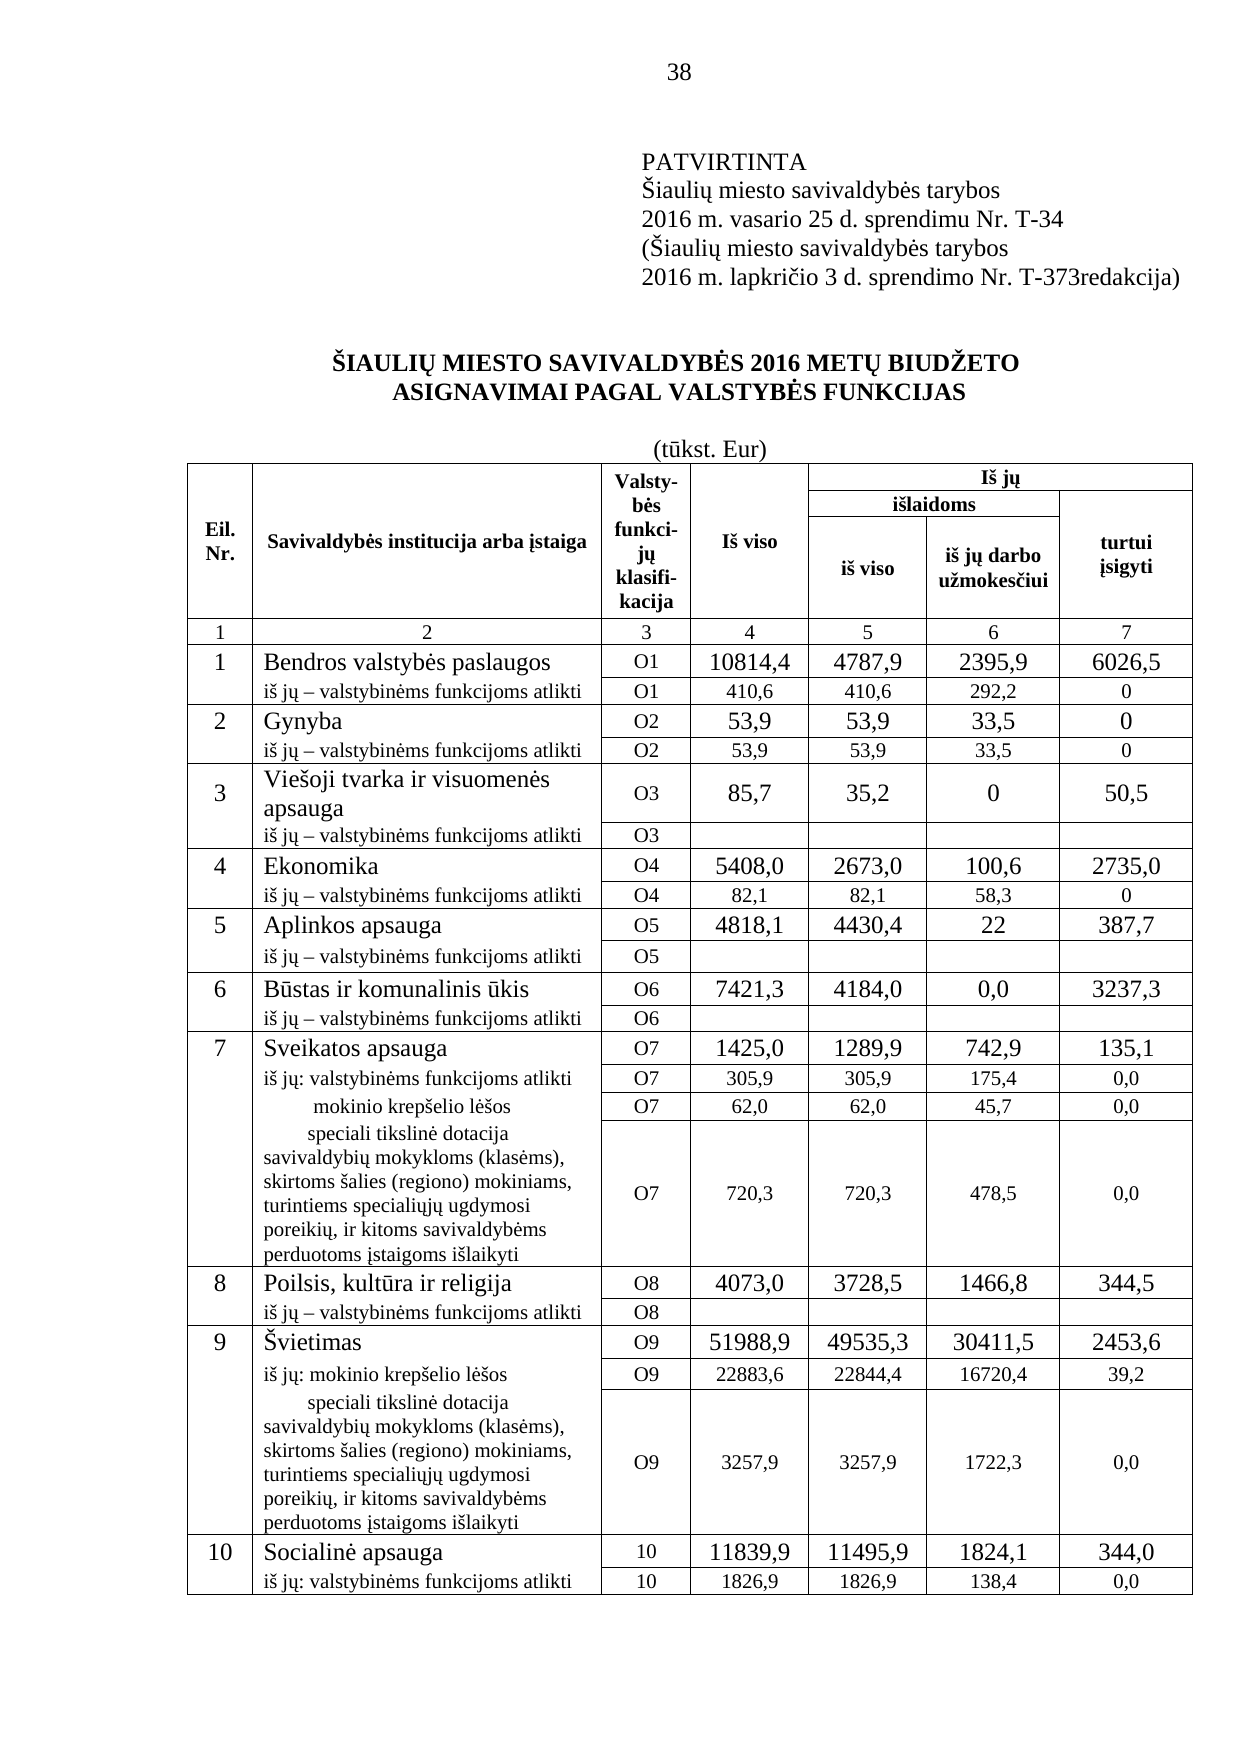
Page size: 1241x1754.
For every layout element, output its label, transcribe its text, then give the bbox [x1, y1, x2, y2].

table_cell [691, 823, 808, 848]
table_cell 1425,0 [691, 1032, 808, 1064]
table_cell 410,6 [809, 678, 926, 704]
table_cell 39,2 [1060, 1359, 1192, 1389]
table_cell 35,2 [809, 764, 926, 822]
table_cell Poilsis, kultūra ir religija [253, 1267, 601, 1298]
table_cell 0,0 [1060, 1568, 1192, 1594]
table_cell O7 [602, 1121, 690, 1266]
table_cell 2453,6 [1060, 1326, 1192, 1358]
table_cell 5408,0 [691, 849, 808, 881]
table_cell 175,4 [927, 1065, 1059, 1092]
table_cell 53,9 [691, 738, 808, 763]
table_cell 720,3 [691, 1121, 808, 1266]
table_header Savivaldybės institucija arba įstaiga [253, 464, 601, 618]
text (Šiaulių miesto savivaldybės tarybos [641, 233, 1181, 262]
table_cell 53,9 [809, 705, 926, 737]
table_cell [188, 1389, 252, 1534]
table_cell 0 [1060, 738, 1192, 763]
text 2016 m. vasario 25 d. sprendimu Nr. T-34 [641, 204, 1181, 233]
table_cell 742,9 [927, 1032, 1059, 1064]
table_cell Viešoji tvarka ir visuomenės apsauga [253, 764, 601, 822]
table_cell Aplinkos apsauga [253, 909, 601, 940]
table_cell 292,2 [927, 678, 1059, 704]
table_cell iš jų – valstybinėms funkcijoms atlikti [253, 1298, 601, 1325]
table_cell 62,0 [809, 1093, 926, 1120]
table_cell 305,9 [809, 1065, 926, 1092]
table_cell turtui įsigyti [1060, 491, 1192, 618]
table_cell O7 [602, 1032, 690, 1064]
table_cell 135,1 [1060, 1032, 1192, 1064]
table_cell 344,0 [1060, 1535, 1192, 1567]
table_cell 2 [253, 619, 601, 644]
table_cell 720,3 [809, 1121, 926, 1266]
table_cell 7421,3 [691, 973, 808, 1004]
table_cell 5 [188, 909, 252, 940]
table_cell iš jų – valstybinėms funkcijoms atlikti [253, 881, 601, 908]
table_cell 410,6 [691, 678, 808, 704]
table_cell iš jų – valstybinėms funkcijoms atlikti [253, 1005, 601, 1031]
table_cell [188, 822, 252, 848]
table_cell 305,9 [691, 1065, 808, 1092]
table_cell 33,5 [927, 738, 1059, 763]
table_cell iš jų – valstybinėms funkcijoms atlikti [253, 822, 601, 848]
table_cell 1826,9 [809, 1568, 926, 1594]
table_cell Būstas ir komunalinis ūkis [253, 973, 601, 1004]
table_cell 7 [1060, 619, 1192, 644]
table_cell 2735,0 [1060, 849, 1192, 881]
table_cell 0 [1060, 882, 1192, 908]
table_cell 10814,4 [691, 645, 808, 677]
table_cell 0,0 [1060, 1093, 1192, 1120]
table_cell 1 [188, 619, 252, 644]
table_cell [188, 1005, 252, 1031]
table_cell O2 [602, 738, 690, 763]
table_cell [188, 1120, 252, 1266]
table_cell iš jų – valstybinėms funkcijoms atlikti [253, 940, 601, 972]
table_cell O9 [602, 1390, 690, 1534]
table_cell 3257,9 [691, 1390, 808, 1534]
table_cell 11495,9 [809, 1535, 926, 1567]
table_cell iš jų darbo užmokesčiui [927, 517, 1059, 618]
table_header Valsty-bės funkci-jų klasifi-kacija [602, 464, 690, 618]
table_cell [927, 1299, 1059, 1325]
table_cell 1466,8 [927, 1267, 1059, 1298]
table_cell 100,6 [927, 849, 1059, 881]
table_cell [188, 677, 252, 704]
table_cell 16720,4 [927, 1359, 1059, 1389]
table_cell mokinio krepšelio lėšos [253, 1092, 601, 1120]
table_cell [691, 941, 808, 972]
table_cell 344,5 [1060, 1267, 1192, 1298]
table_cell 1826,9 [691, 1568, 808, 1594]
table_cell O4 [602, 849, 690, 881]
table_cell iš jų – valstybinėms funkcijoms atlikti [253, 677, 601, 704]
text ŠIAULIŲ MIESTO SAVIVALDYBĖS 2016 METŲ BIUDŽETO [177, 348, 1181, 377]
text ASIGNAVIMAI PAGAL VALSTYBĖS FUNKCIJAS [177, 377, 1181, 406]
table_cell 5 [809, 619, 926, 644]
table_cell 7 [188, 1032, 252, 1064]
table_cell O5 [602, 941, 690, 972]
table_cell [691, 1299, 808, 1325]
table_cell 53,9 [809, 738, 926, 763]
table_cell 3257,9 [809, 1390, 926, 1534]
table_cell [1060, 1299, 1192, 1325]
table_cell O3 [602, 764, 690, 822]
table_cell 4430,4 [809, 909, 926, 940]
table_cell 8 [188, 1267, 252, 1298]
table_cell 4 [188, 849, 252, 881]
table_cell [188, 737, 252, 763]
table_cell 82,1 [691, 882, 808, 908]
table_cell 4787,9 [809, 645, 926, 677]
table_cell 10 [602, 1568, 690, 1594]
table_cell [188, 940, 252, 972]
table_cell 3728,5 [809, 1267, 926, 1298]
table_cell [691, 1006, 808, 1031]
table_cell [927, 1006, 1059, 1031]
table_cell [188, 1064, 252, 1092]
table_cell 4073,0 [691, 1267, 808, 1298]
table_cell [1060, 941, 1192, 972]
table_cell O8 [602, 1299, 690, 1325]
table_cell [927, 941, 1059, 972]
table_cell speciali tikslinė dotacija savivaldybių mokykloms (klasėms), skirtoms šalies (regiono) mokiniams, turintiems specialiųjų ugdymosi poreikių, ir kitoms savivaldybėms perduotoms įstaigoms išlaikyti [253, 1120, 601, 1266]
table_cell Sveikatos apsauga [253, 1032, 601, 1064]
table_cell 0,0 [927, 973, 1059, 1004]
table_cell 4184,0 [809, 973, 926, 1004]
text Šiaulių miesto savivaldybės tarybos [641, 176, 1181, 204]
table_cell O5 [602, 909, 690, 940]
table_cell 1 [188, 645, 252, 677]
table_cell Socialinė apsauga [253, 1535, 601, 1567]
table_cell 0 [927, 764, 1059, 822]
table_cell 58,3 [927, 882, 1059, 908]
table_cell O8 [602, 1267, 690, 1298]
table_header Iš viso [691, 464, 808, 618]
table_cell [809, 823, 926, 848]
table_cell 82,1 [809, 882, 926, 908]
table_cell O7 [602, 1093, 690, 1120]
table_cell Ekonomika [253, 849, 601, 881]
table_cell 2 [188, 705, 252, 737]
table_cell 6026,5 [1060, 645, 1192, 677]
table_cell [809, 941, 926, 972]
table_cell [927, 823, 1059, 848]
table_cell 6 [188, 973, 252, 1004]
table_cell 0,0 [1060, 1065, 1192, 1092]
table_cell 62,0 [691, 1093, 808, 1120]
text 2016 m. lapkričio 3 d. sprendimo Nr. T-373redakcija) [641, 262, 1181, 291]
table_cell 9 [188, 1326, 252, 1358]
table_cell Gynyba [253, 705, 601, 737]
table_cell 22 [927, 909, 1059, 940]
table_cell 0 [1060, 678, 1192, 704]
table_cell O1 [602, 678, 690, 704]
table_cell 51988,9 [691, 1326, 808, 1358]
table_cell 0 [1060, 705, 1192, 737]
table_cell 6 [927, 619, 1059, 644]
table_cell [809, 1006, 926, 1031]
table_cell išlaidoms [809, 491, 1059, 516]
table_cell 53,9 [691, 705, 808, 737]
table_cell 10 [602, 1535, 690, 1567]
table_cell iš jų: mokinio krepšelio lėšos [253, 1358, 601, 1389]
table_cell 478,5 [927, 1121, 1059, 1266]
table_cell 10 [188, 1535, 252, 1567]
table_cell 387,7 [1060, 909, 1192, 940]
text (tūkst. Eur) [177, 434, 1181, 463]
table_cell O6 [602, 1006, 690, 1031]
table_cell 49535,3 [809, 1326, 926, 1358]
table_cell O1 [602, 645, 690, 677]
table_cell iš jų: valstybinėms funkcijoms atlikti [253, 1567, 601, 1594]
table_cell O7 [602, 1065, 690, 1092]
table_cell 138,4 [927, 1568, 1059, 1594]
table_cell O2 [602, 705, 690, 737]
table_cell iš viso [809, 517, 926, 618]
table_cell Bendros valstybės paslaugos [253, 645, 601, 677]
table_cell 2673,0 [809, 849, 926, 881]
table_cell [1060, 1006, 1192, 1031]
text PATVIRTINTA [641, 147, 1181, 176]
table_cell 0,0 [1060, 1121, 1192, 1266]
table_cell 2395,9 [927, 645, 1059, 677]
table_cell [188, 1092, 252, 1120]
table_cell iš jų: valstybinėms funkcijoms atlikti [253, 1064, 601, 1092]
table_cell 33,5 [927, 705, 1059, 737]
table_cell [188, 881, 252, 908]
table_cell 4 [691, 619, 808, 644]
table_cell 0,0 [1060, 1390, 1192, 1534]
table_cell 1722,3 [927, 1390, 1059, 1534]
table_header Eil. Nr. [188, 464, 252, 618]
table_cell Švietimas [253, 1326, 601, 1358]
table_cell 3 [188, 764, 252, 822]
table_cell 22844,4 [809, 1359, 926, 1389]
table_cell [188, 1567, 252, 1594]
table_cell 85,7 [691, 764, 808, 822]
table_header Iš jų [809, 464, 1192, 490]
table_cell O6 [602, 973, 690, 1004]
table_cell [809, 1299, 926, 1325]
table_cell 30411,5 [927, 1326, 1059, 1358]
table_cell 45,7 [927, 1093, 1059, 1120]
table_cell O4 [602, 882, 690, 908]
table_cell 4818,1 [691, 909, 808, 940]
table_cell 11839,9 [691, 1535, 808, 1567]
table_cell 1289,9 [809, 1032, 926, 1064]
table_cell iš jų – valstybinėms funkcijoms atlikti [253, 737, 601, 763]
table_cell 50,5 [1060, 764, 1192, 822]
table_cell O9 [602, 1359, 690, 1389]
table_cell 1824,1 [927, 1535, 1059, 1567]
table_cell 3 [602, 619, 690, 644]
table_cell 22883,6 [691, 1359, 808, 1389]
table_cell [1060, 823, 1192, 848]
table_cell 3237,3 [1060, 973, 1192, 1004]
table_cell speciali tikslinė dotacija savivaldybių mokykloms (klasėms), skirtoms šalies (regiono) mokiniams, turintiems specialiųjų ugdymosi poreikių, ir kitoms savivaldybėms perduotoms įstaigoms išlaikyti [253, 1389, 601, 1534]
table_cell [188, 1358, 252, 1389]
table_cell [188, 1298, 252, 1325]
table_cell O3 [602, 823, 690, 848]
table_cell O9 [602, 1326, 690, 1358]
